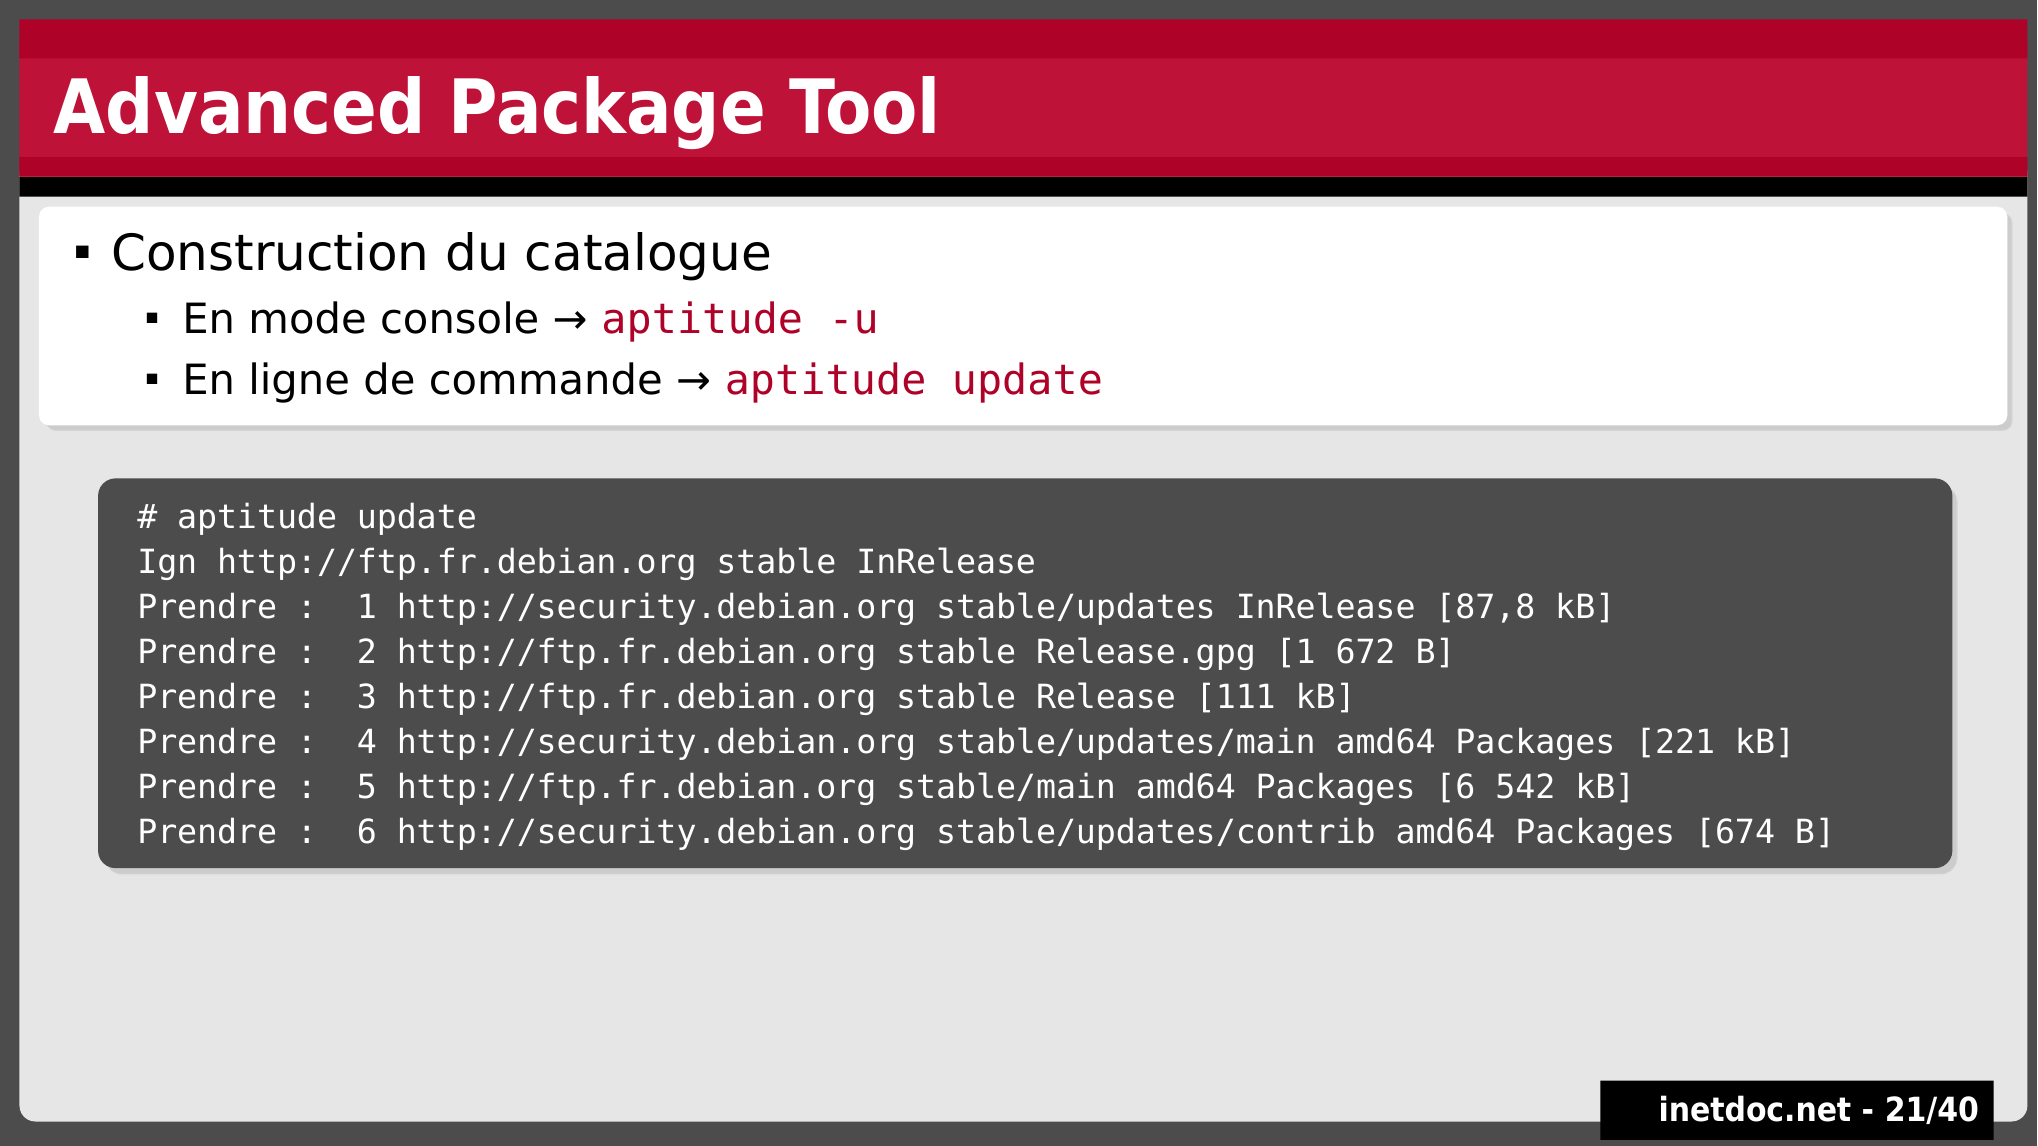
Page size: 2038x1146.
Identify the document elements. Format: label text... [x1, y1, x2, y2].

text_box inetdoc.net - <numéro>/40 [1600, 1080, 1994, 1140]
text_box [19, 19, 2028, 59]
text_box # aptitude update Ign http://ftp.fr.debian.org stable InRelease Prendre : 1 http://security.debian.org stable/updates InRelease [87,8 kB] Prendre : 2 http://ftp.fr.debian.org stable Release.gpg [1 672 B] Prendre : 3 http://ftp.fr.debian.org stable Release [111 kB] Prendre : 4 http://security.debian.org stable/updates/main amd64 Packages [221 kB] Prendre : 5 http://ftp.fr.debian.org stable/main amd64 Packages [6 542 kB] Prendre : 6 http://security.debian.org stable/updates/contrib amd64 Packages [674 B] [98, 478, 1953, 869]
text_box Advanced Package Tool [19, 59, 2028, 157]
text_box Construction du catalogue En mode console → aptitude -u En ligne de commande → aptitude update [38, 206, 2008, 426]
text_box [19, 157, 2028, 1122]
